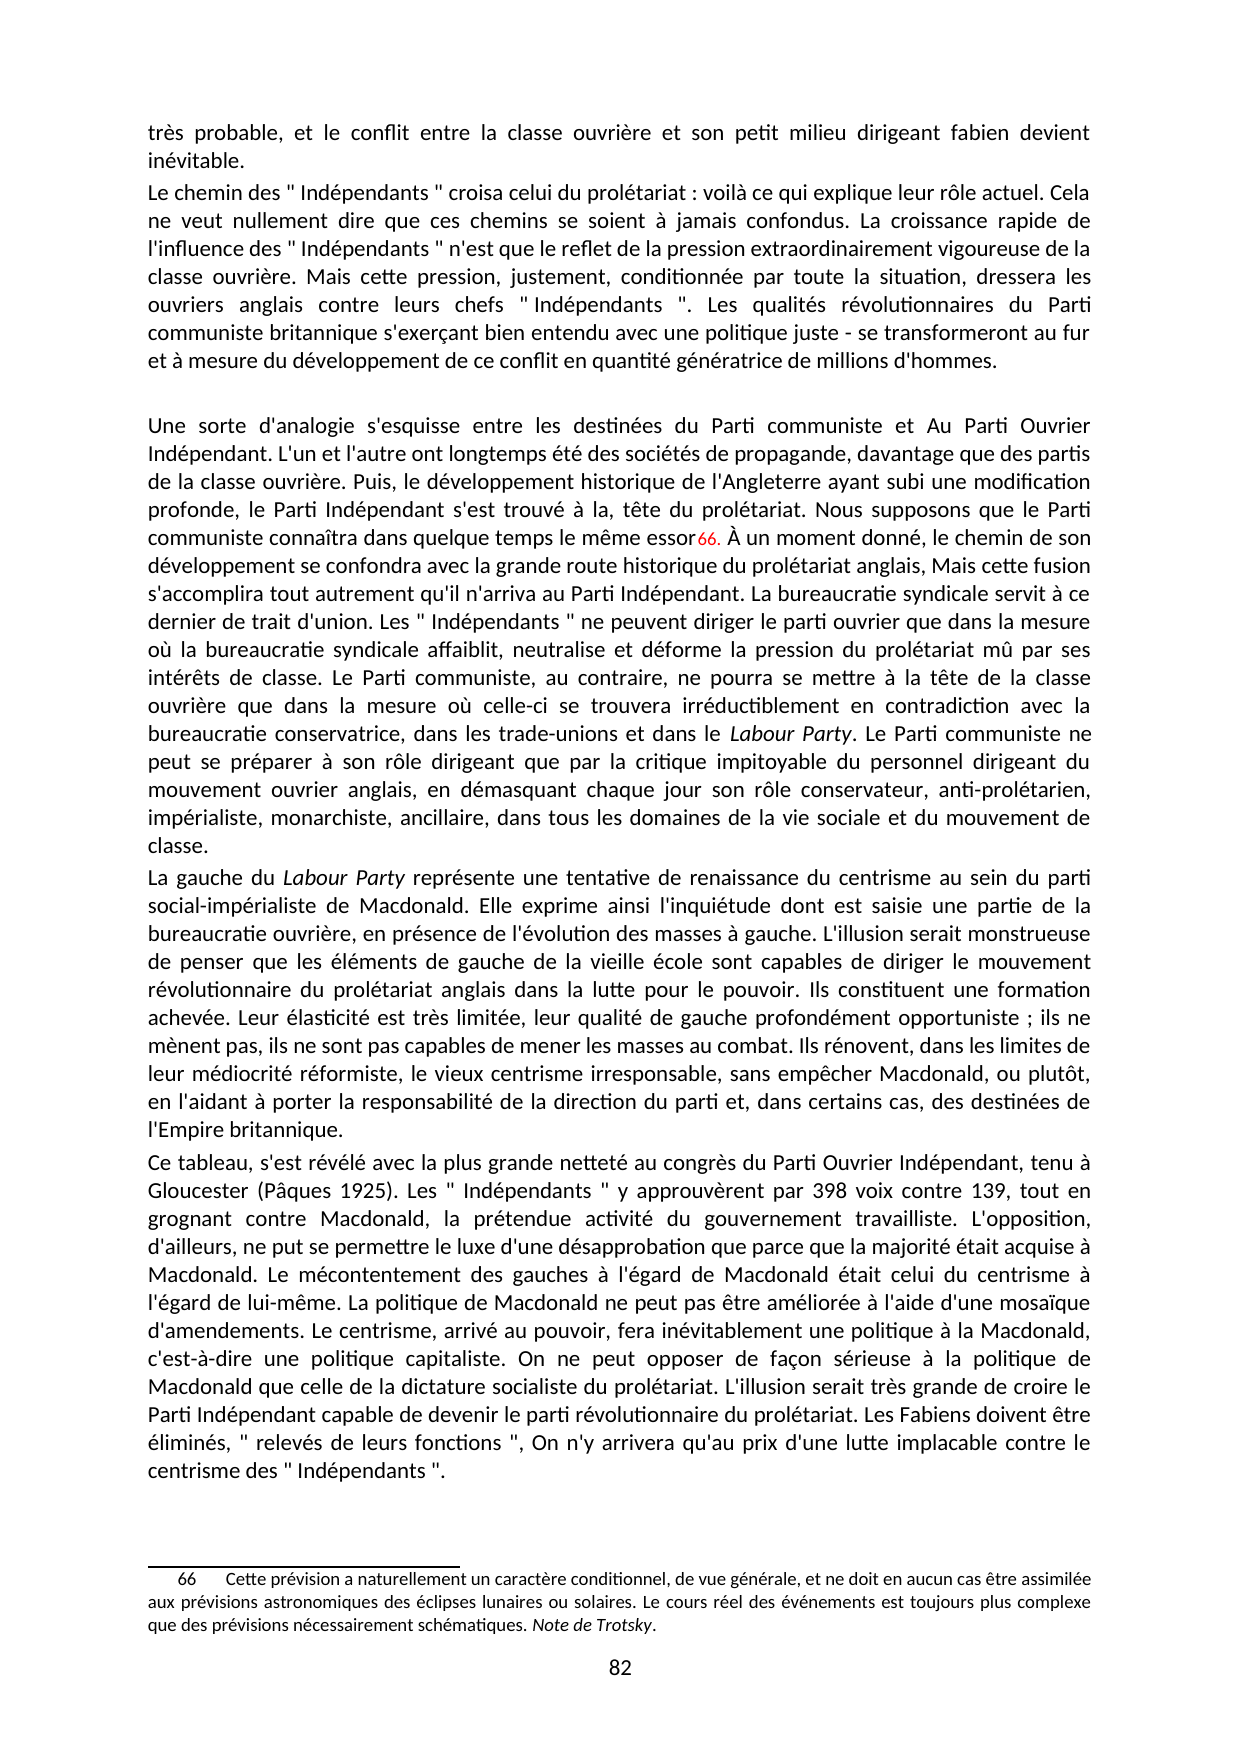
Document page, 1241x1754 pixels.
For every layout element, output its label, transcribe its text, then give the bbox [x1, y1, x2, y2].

text Cette prévision a naturellement un caractère conditionnel, de vue générale, et ne doit en aucun cas être assimilée aux prévisions astronomiques des éclipses lunaires ou solaires. Le cours réel des événements est toujours plus complexe que des prévisions nécessairement schématiques. Note de Trotsky. [148, 1567, 1093, 1636]
text Une sorte d'analogie s'esquisse entre les destinées du Parti communiste et Au Parti Ouvrier Indépendant. L'un et l'autre ont longtemps été des sociétés de propagande, davantage que des partis de la classe ouvrière. Puis, le développement historique de l'Angleterre ayant subi une modification profonde, le Parti Indépendant s'est trouvé à la, tête du prolétariat. Nous supposons que le Parti communiste connaîtra dans quelque temps le même essor. À un moment donné, le chemin de son développement se confondra avec la grande route historique du prolétariat anglais, Mais cette fusion s'accomplira tout autrement qu'il n'arriva au Parti Indépendant. La bureaucratie syndicale servit à ce dernier de trait d'union. Les " Indépendants " ne peuvent diriger le parti ouvrier que dans la mesure où la bureaucratie syndicale affaiblit, neutralise et déforme la pression du prolétariat mû par ses intérêts de classe. Le Parti communiste, au contraire, ne pourra se mettre à la tête de la classe ouvrière que dans la mesure où celle-ci se trouvera irréductiblement en contradiction avec la bureaucratie conservatrice, dans les trade-unions et dans le Labour Party. Le Parti communiste ne peut se préparer à son rôle dirigeant que par la critique impitoyable du personnel dirigeant du mouvement ouvrier anglais, en démasquant chaque jour son rôle conservateur, anti-prolétarien, impérialiste, monarchiste, ancillaire, dans tous les domaines de la vie sociale et du mouvement de classe. [148, 411, 1093, 859]
text Le chemin des " Indépendants " croisa celui du prolétariat : voilà ce qui explique leur rôle actuel. Cela ne veut nullement dire que ces chemins se soient à jamais confondus. La croissance rapide de l'influence des " Indépendants " n'est que le reflet de la pression extraordinairement vigoureuse de la classe ouvrière. Mais cette pression, justement, conditionnée par toute la situation, dressera les ouvriers anglais contre leurs chefs " Indépendants ". Les qualités révolutionnaires du Parti communiste britannique s'exerçant bien entendu avec une politique juste - se transformeront au fur et à mesure du développement de ce conflit en quantité génératrice de millions d'hommes. [148, 178, 1093, 374]
text Ce tableau, s'est révélé avec la plus grande netteté au congrès du Parti Ouvrier Indépendant, tenu à Gloucester (Pâques 1925). Les " Indépendants " y approuvèrent par 398 voix contre 139, tout en grognant contre Macdonald, la prétendue activité du gouvernement travailliste. L'opposition, d'ailleurs, ne put se permettre le luxe d'une désapprobation que parce que la majorité était acquise à Macdonald. Le mécontentement des gauches à l'égard de Macdonald était celui du centrisme à l'égard de lui-même. La politique de Macdonald ne peut pas être améliorée à l'aide d'une mosaïque d'amendements. Le centrisme, arrivé au pouvoir, fera inévitablement une politique à la Macdonald, c'est-à-dire une politique capitaliste. On ne peut opposer de façon sérieuse à la politique de Macdonald que celle de la dictature socialiste du prolétariat. L'illusion serait très grande de croire le Parti Indépendant capable de devenir le parti révolutionnaire du prolétariat. Les Fabiens doivent être éliminés, " relevés de leurs fonctions ", On n'y arrivera qu'au prix d'une lutte implacable contre le centrisme des " Indépendants ". [148, 1148, 1093, 1484]
text La gauche du Labour Party représente une tentative de renaissance du centrisme au sein du parti social-impérialiste de Macdonald. Elle exprime ainsi l'inquiétude dont est saisie une partie de la bureaucratie ouvrière, en présence de l'évolution des masses à gauche. L'illusion serait monstrueuse de penser que les éléments de gauche de la vieille école sont capables de diriger le mouvement révolutionnaire du prolétariat anglais dans la lutte pour le pouvoir. Ils constituent une formation achevée. Leur élasticité est très limitée, leur qualité de gauche profondément opportuniste ; ils ne mènent pas, ils ne sont pas capables de mener les masses au combat. Ils rénovent, dans les limites de leur médiocrité réformiste, le vieux centrisme irresponsable, sans empêcher Macdonald, ou plutôt, en l'aidant à porter la responsabilité de la direction du parti et, dans certains cas, des destinées de l'Empire britannique. [148, 863, 1093, 1143]
text très probable, et le conflit entre la classe ouvrière et son petit milieu dirigeant fabien devient inévitable. [148, 118, 1093, 174]
